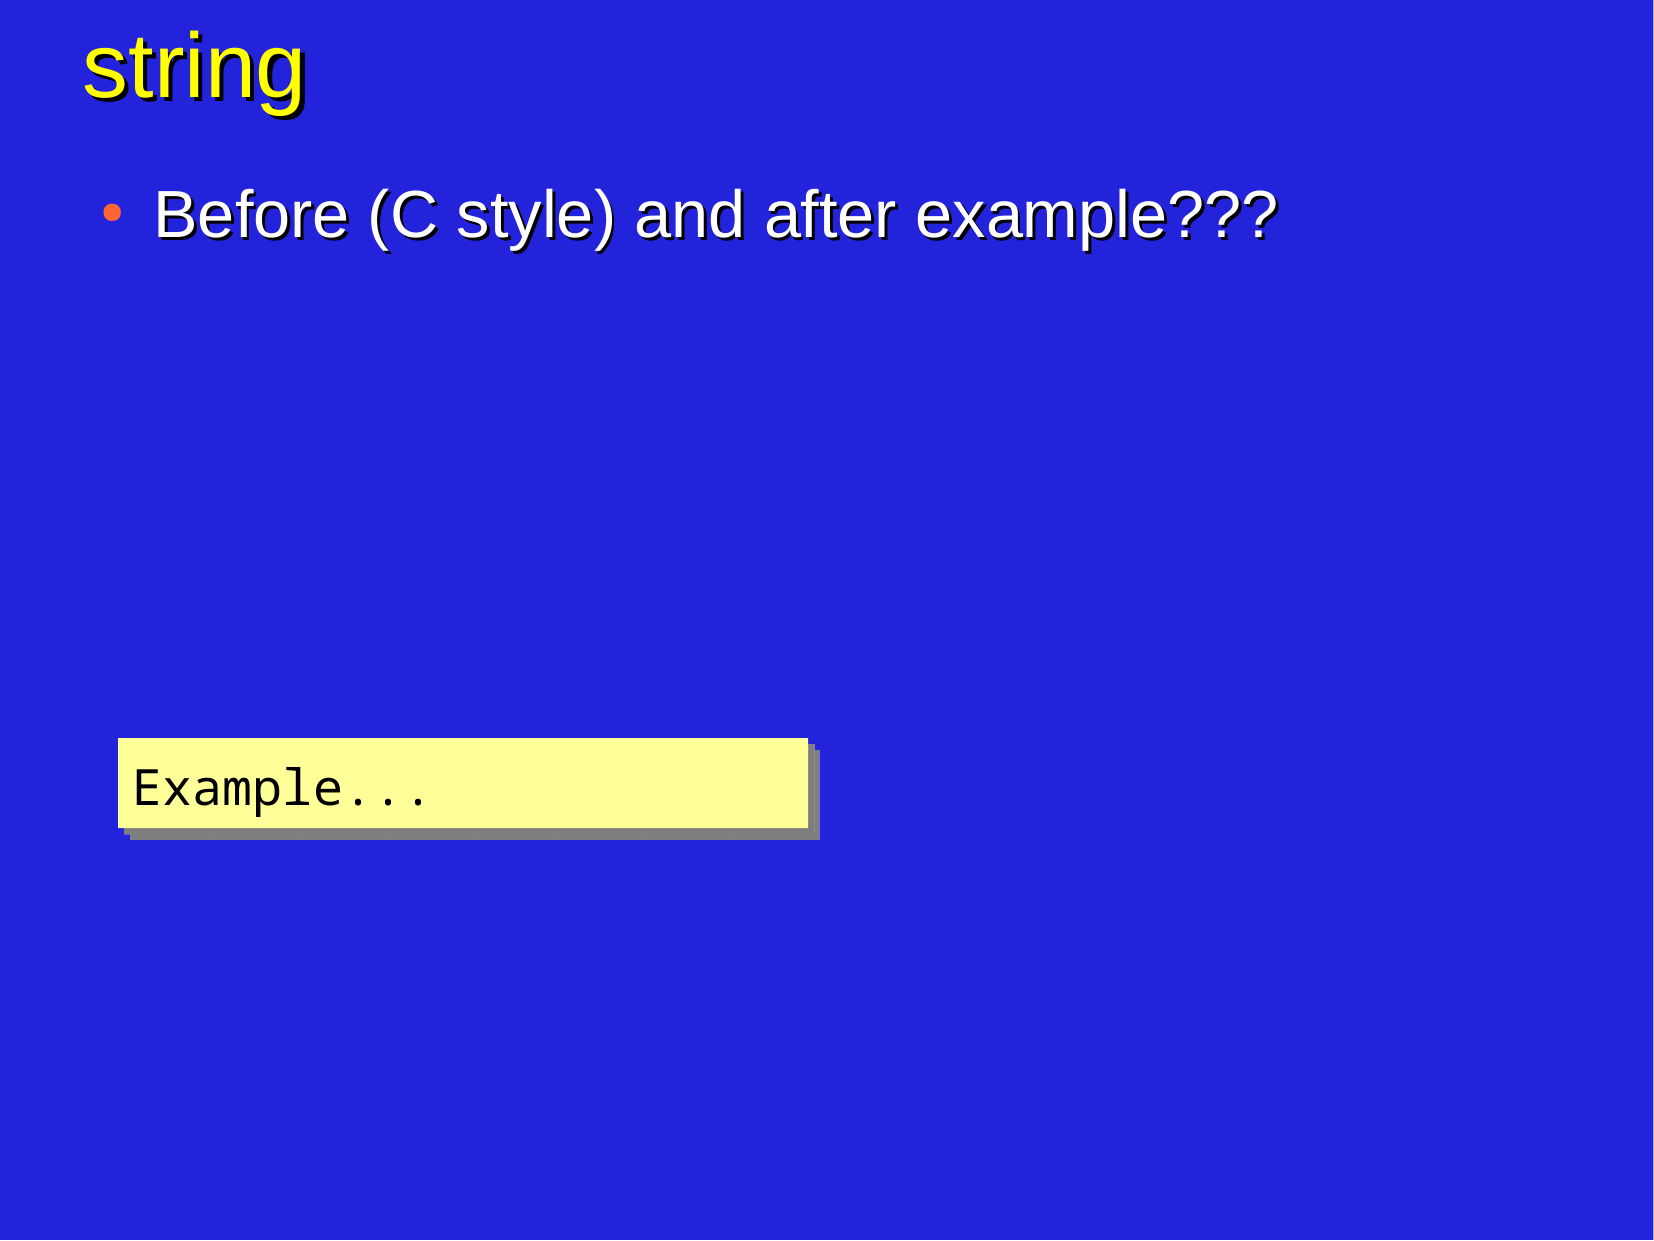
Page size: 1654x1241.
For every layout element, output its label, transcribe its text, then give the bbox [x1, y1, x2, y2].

title string [82, 2, 1571, 130]
text_box Example... [118, 738, 809, 829]
list Before (C style) and after example??? [82, 177, 1571, 1182]
